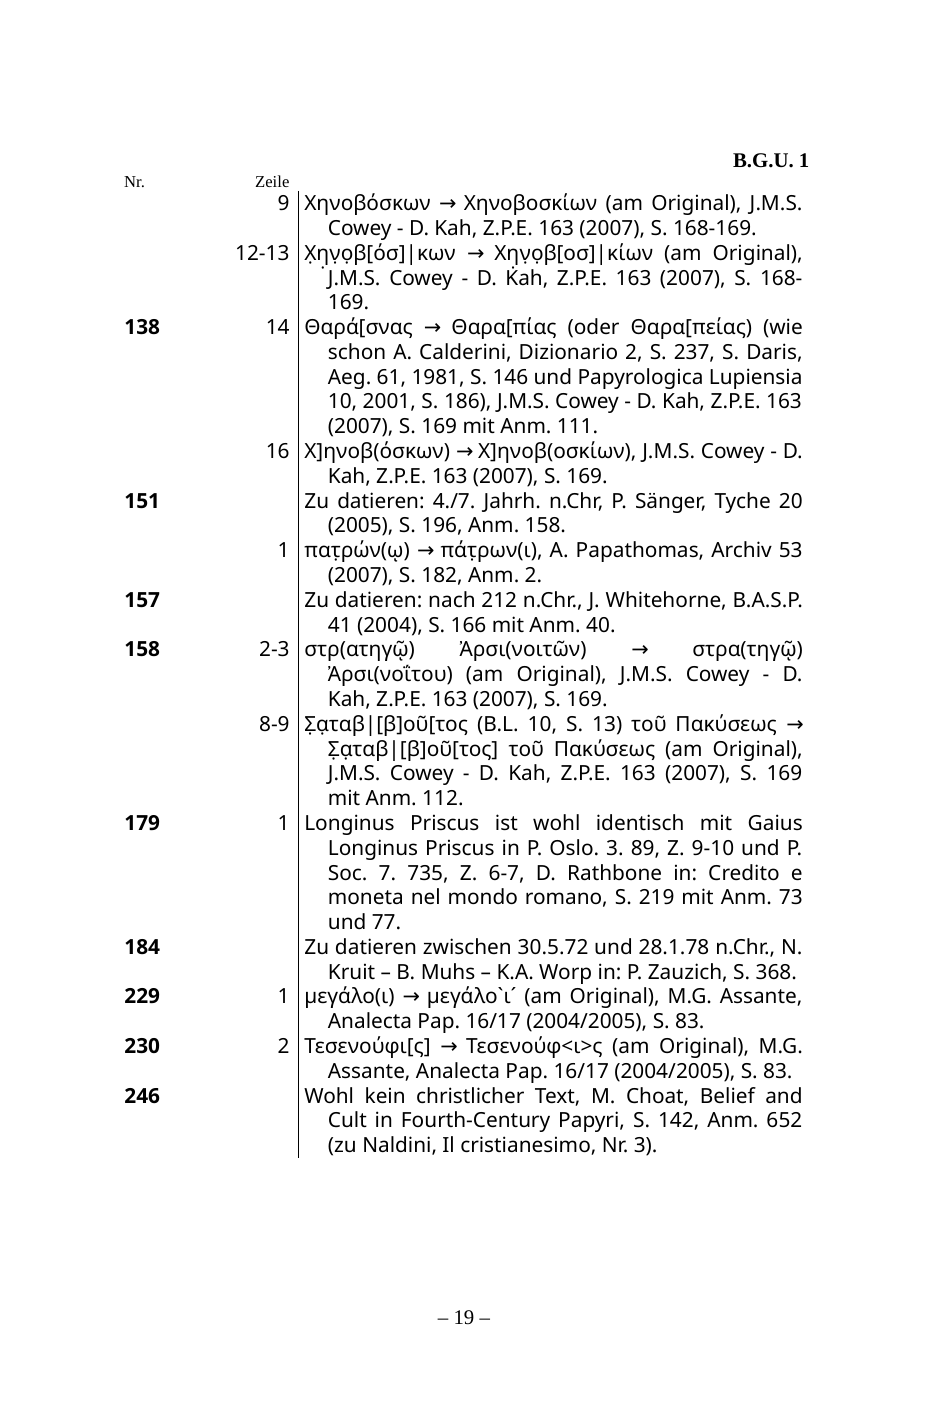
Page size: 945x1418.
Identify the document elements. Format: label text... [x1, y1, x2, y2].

table_cell Χ̣η̣ν̣ο̣β[όσ]|κων → Χη̣ν̣ο̣β[οσ]|κίων (am Original), J.M.S. Cowey - D. Kah, Z.P.E. 163 (2007), S. 168-169. [299, 240, 809, 315]
table_cell 179 [118, 811, 207, 934]
table_cell [118, 240, 207, 315]
table_cell 230 [118, 1034, 207, 1083]
table_cell 2-3 [207, 637, 298, 711]
table_cell πατ̣ρών(ῳ) → πάτ̣ρων(ι), A. Papathomas, Archiv 53 (2007), S. 182, Anm. 2. [299, 538, 809, 587]
table_cell 2 [207, 1034, 298, 1083]
table_cell 8-9 [207, 711, 298, 811]
table_cell Χ]ηνοβ(όσκων) → Χ]ηνοβ(οσκίων), J.M.S. Cowey - D. Kah, Z.P.E. 163 (2007), S. 169. [299, 439, 809, 488]
table_cell 151 [118, 488, 298, 538]
table_cell 1 [207, 538, 298, 587]
table_cell 12-13 [207, 240, 298, 315]
table_cell μεγάλο(ι) → μεγάλο`ι´ (am Original), M.G. Assante, Analecta Pap. 16/17 (2004/2005), S. 83. [299, 984, 809, 1034]
table_cell [118, 439, 207, 488]
table_cell 246 [118, 1083, 298, 1158]
table_cell 158 [118, 637, 207, 711]
table_cell Θαρά[σνας → Θαρα[πίας (oder Θαρα[πείας) (wie schon A. Calderini, Dizionario 2, S. 237, S. Daris, Aeg. 61, 1981, S. 146 und Papyrologica Lupiensia 10, 2001, S. 186), J.M.S. Cowey - D. Kah, Z.P.E. 163 (2007), S. 169 mit Anm. 111. [299, 315, 809, 439]
table_cell Zu datieren: nach 212 n.Chr., J. Whitehorne, B.A.S.P. 41 (2004), S. 166 mit Anm. 40. [299, 588, 809, 637]
table_cell 1 [207, 811, 298, 934]
table_cell 9 [207, 191, 298, 240]
table_cell 14 [207, 315, 298, 439]
table_cell Τεσενούφι[ς] → Τεσενούφ<ι>ς (am Original), M.G. Assante, Analecta Pap. 16/17 (2004/2005), S. 83. [299, 1034, 809, 1083]
table_cell Zu datieren: 4./7. Jahrh. n.Chr, P. Sänger, Tyche 20 (2005), S. 196, Anm. 158. [299, 488, 809, 538]
table_cell Σ̣α̣ταβ|[β]οῦ[τος (B.L. 10, S. 13) τοῦ Πακύσεως → Σ̣α̣ταβ|[β]οῦ[τος] τοῦ Πακύσεως (am Original), J.M.S. Cowey - D. Kah, Z.P.E. 163 (2007), S. 169 mit Anm. 112. [299, 711, 809, 811]
table_cell στρ(ατηγῷ) Ἀρσι(νοιτῶν) → στρα(τηγῷ) Ἀρσι(νοΐτου) (am Original), J.M.S. Cowey - D. Kah, Z.P.E. 163 (2007), S. 169. [299, 637, 809, 711]
table_cell Wohl kein christlicher Text, M. Choat, Belief and Cult in Fourth-Century Papyri, S. 142, Anm. 652 (zu Naldini, Il cristianesimo, Nr. 3). [299, 1083, 809, 1158]
table_cell 229 [118, 984, 207, 1034]
table_cell Χηνοβόσκων → Χηνοβοσκίων (am Original), J.M.S. Cowey - D. Kah, Z.P.E. 163 (2007), S. 168-169. [299, 191, 809, 240]
table_cell 16 [207, 439, 298, 488]
table_cell Zu datieren zwischen 30.5.72 und 28.1.78 n.Chr., N. Kruit – B. Muhs – K.A. Worp in: P. Zauzich, S. 368. [299, 935, 809, 984]
table_cell [118, 538, 207, 587]
table_cell 138 [118, 315, 207, 439]
table_cell Longinus Priscus ist wohl identisch mit Gaius Longinus Priscus in P. Oslo. 3. 89, Z. 9-10 und P. Soc. 7. 735, Z. 6-7, D. Rathbone in: Credito e moneta nel mondo romano, S. 219 mit Anm. 73 und 77. [299, 811, 809, 934]
table_cell 157 [118, 588, 298, 637]
table_cell 184 [118, 935, 298, 984]
table_cell [118, 711, 207, 811]
table_cell [118, 191, 207, 240]
table_cell 1 [207, 984, 298, 1034]
